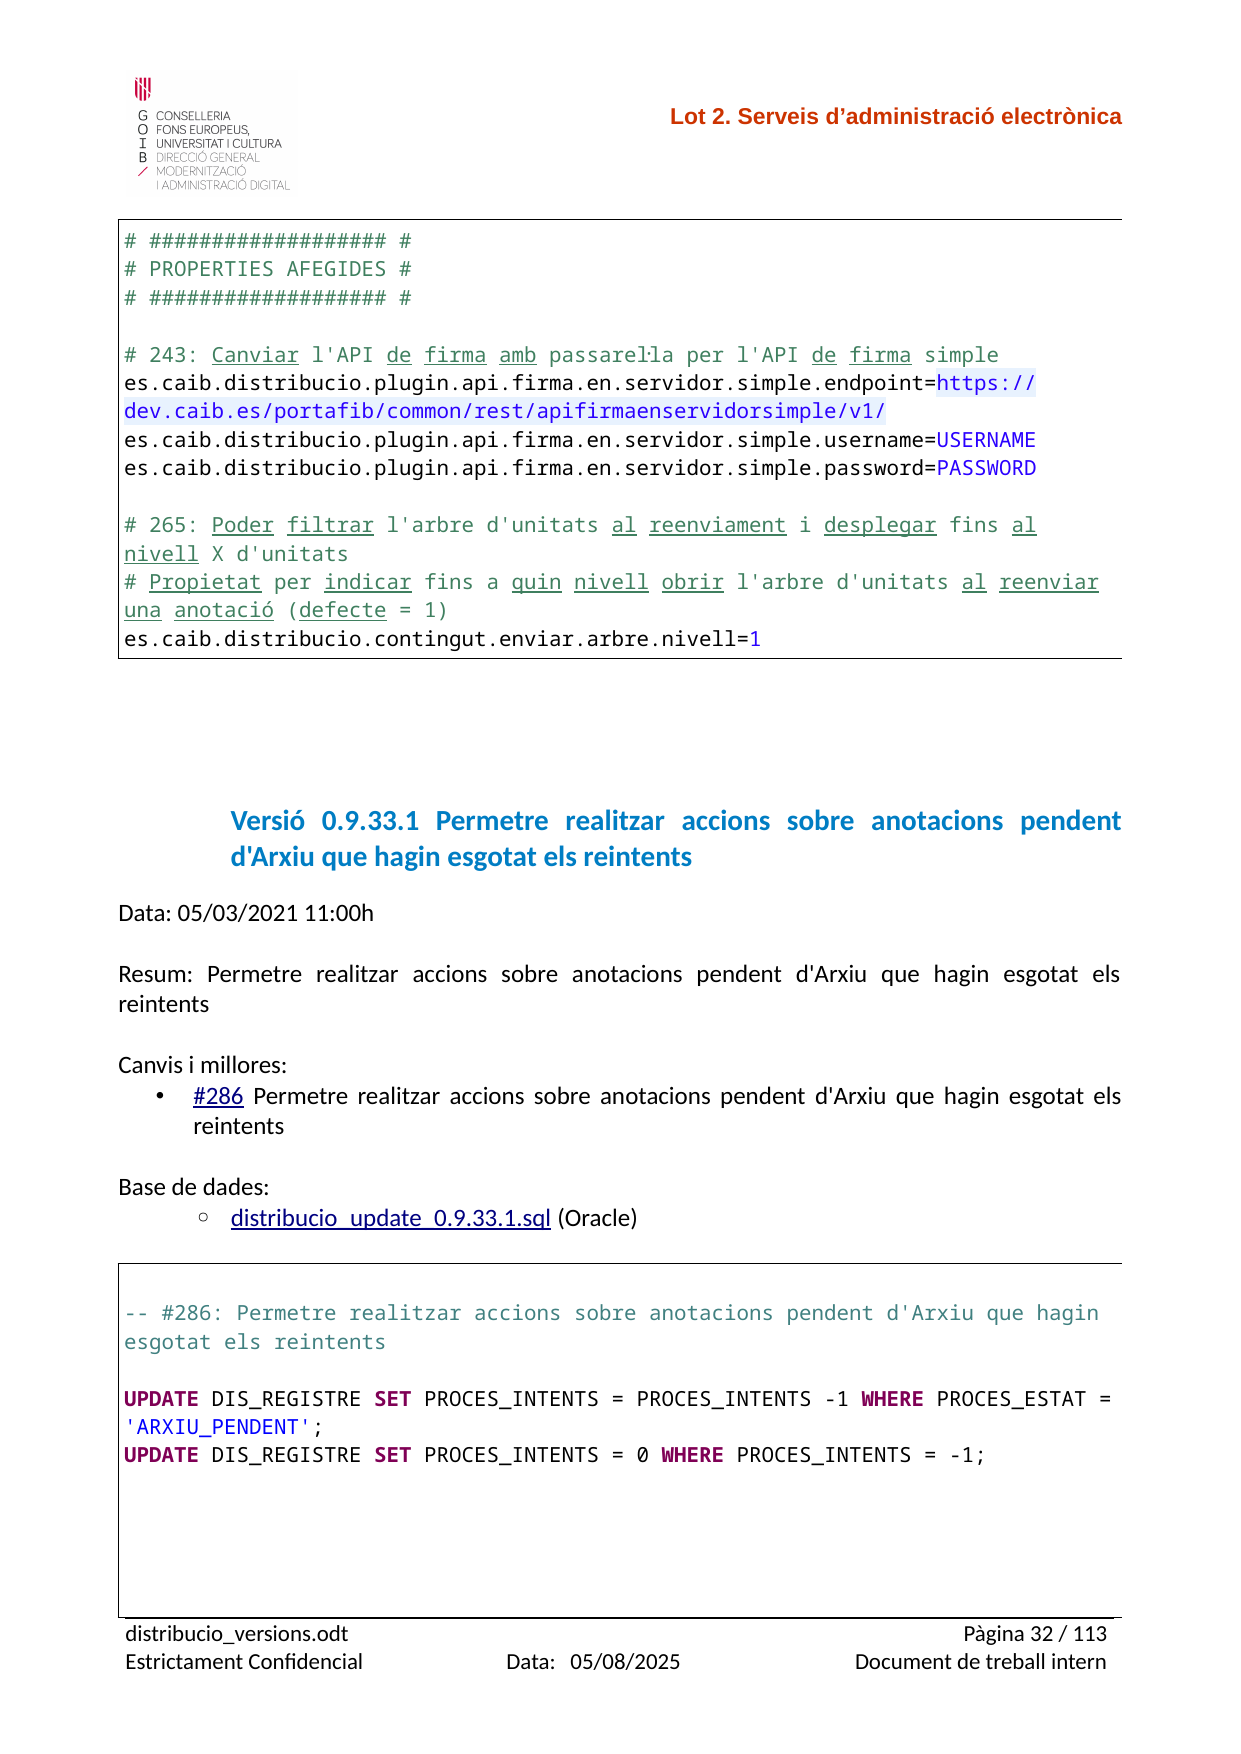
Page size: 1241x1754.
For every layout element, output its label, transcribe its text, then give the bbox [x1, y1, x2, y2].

picture [126, 70, 299, 197]
text Data: 05/03/2021 11:00h [118, 897, 1122, 927]
list #286 Permetre realitzar accions sobre anotacions pendent d'Arxiu que hagin esgotat els reintents [156, 1080, 1122, 1141]
text Base de dades: [118, 1172, 1122, 1202]
table_header -- #286: Permetre realitzar accions sobre anotacions pendent d'Arxiu que hagin esgotat els reintents UPDATE DIS_REGISTRE SET PROCES_INTENTS = PROCES_INTENTS -1 WHERE PROCES_ESTAT = 'ARXIU_PENDENT'; UPDATE DIS_REGISTRE SET PROCES_INTENTS = 0 WHERE PROCES_INTENTS = -1; [119, 1264, 1122, 1617]
text Resum: Permetre realitzar accions sobre anotacions pendent d'Arxiu que hagin esgotat els reintents [118, 958, 1122, 1019]
list distribucio_update_0.9.33.1.sql (Oracle) [193, 1202, 1122, 1233]
subtitle Versió 0.9.33.1 Permetre realitzar accions sobre anotacions pendent d'Arxiu que hagin esgotat els reintents [153, 802, 1122, 873]
text Canvis i millores: [118, 1049, 1122, 1080]
table_header # ################### # # PROPERTIES AFEGIDES # # ################### # # 243: Canviar l'API de firma amb passarel·la per l'API de firma simple es.caib.distribucio.plugin.api.firma.en.servidor.simple.endpoint=https://dev.caib.es/portafib/common/rest/apifirmaenservidorsimple/v1/ es.caib.distribucio.plugin.api.firma.en.servidor.simple.username=USERNAME es.caib.distribucio.plugin.api.firma.en.servidor.simple.password=PASSWORD # 265: Poder filtrar l'arbre d'unitats al reenviament i desplegar fins al nivell X d'unitats # Propietat per indicar fins a quin nivell obrir l'arbre d'unitats al reenviar una anotació (defecte = 1) es.caib.distribucio.contingut.enviar.arbre.nivell=1 [119, 220, 1122, 658]
